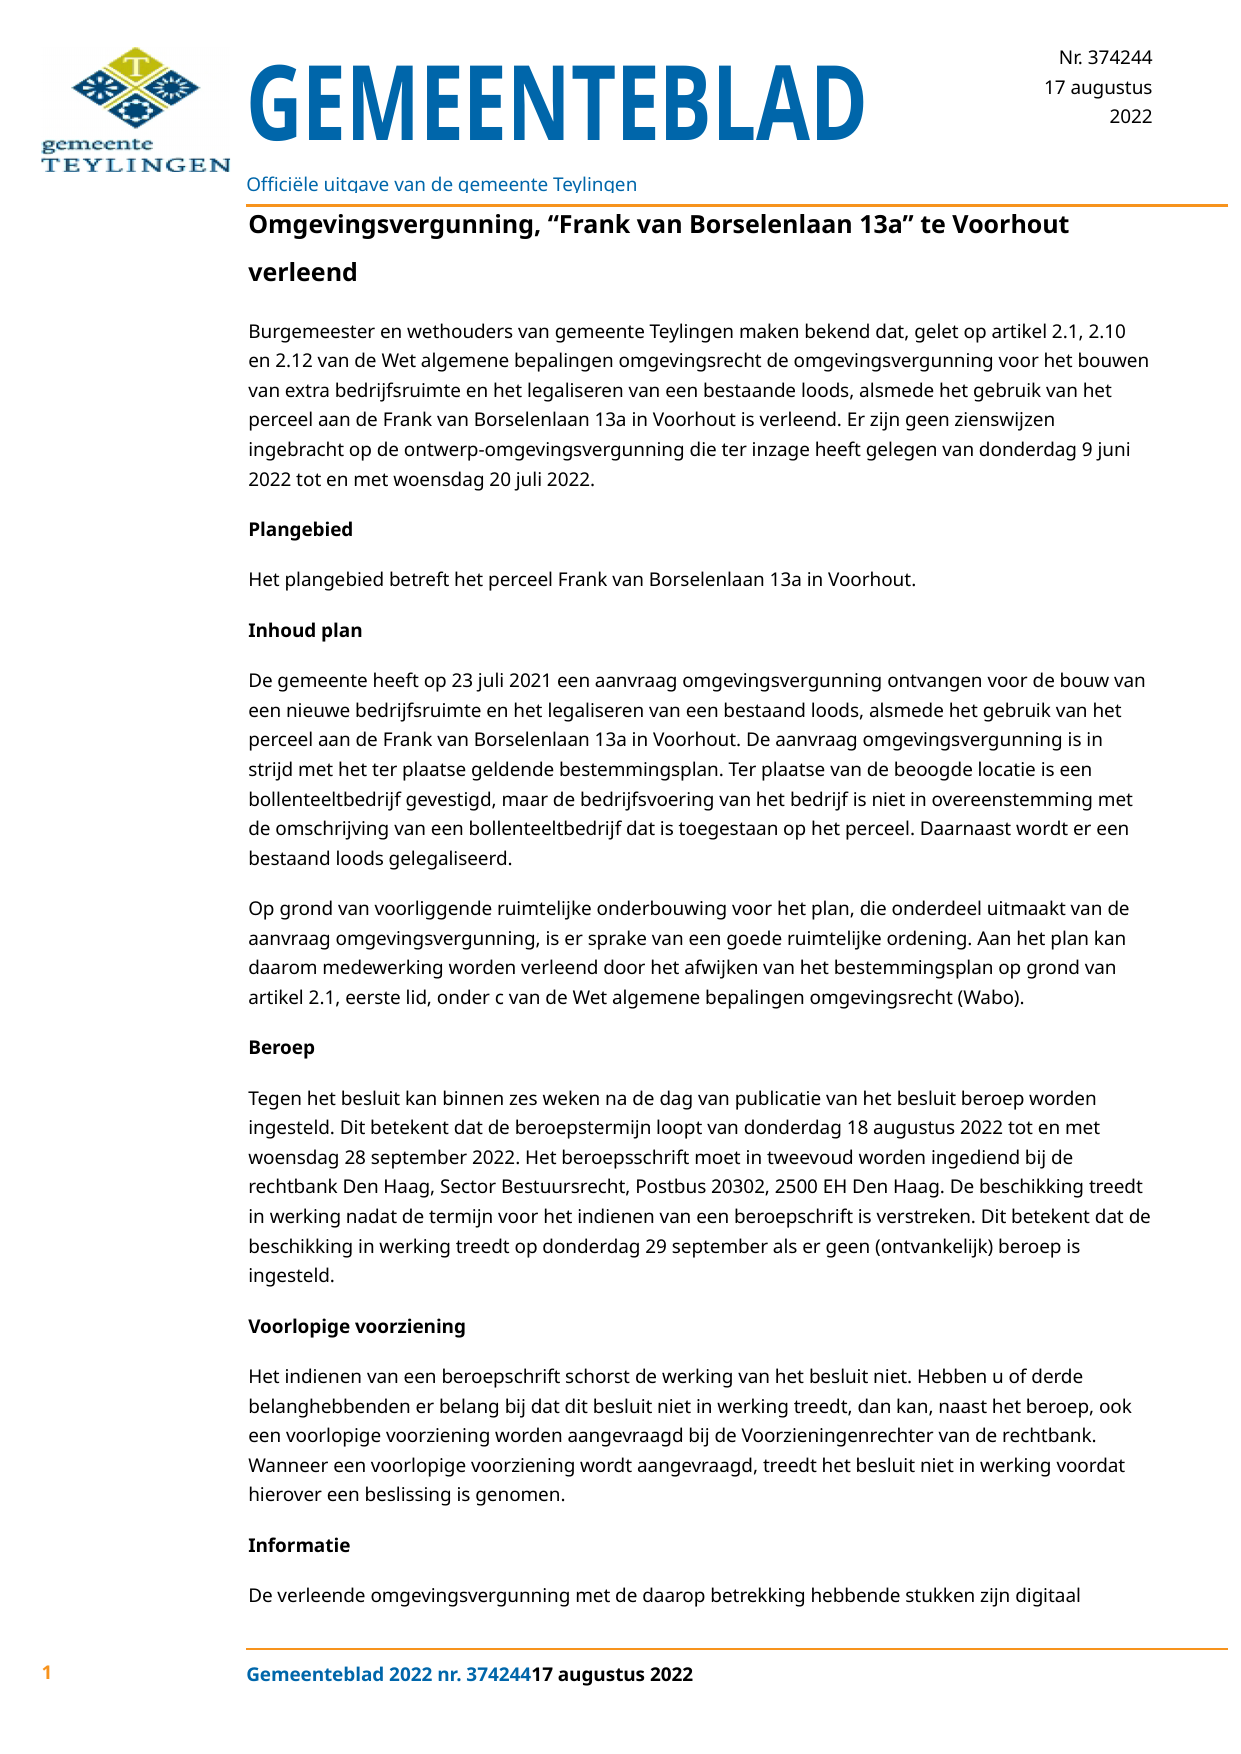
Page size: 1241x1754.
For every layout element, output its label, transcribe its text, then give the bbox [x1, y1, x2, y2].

text Voorlopige voorziening [248, 1313, 1152, 1339]
text Informatie [248, 1532, 1152, 1558]
text Omgevingsvergunning, “Frank van Borselenlaan 13a” te Voorhout verleend [248, 207, 1152, 288]
text Tegen het besluit kan binnen zes weken na de dag van publicatie van het besluit beroep worden ingesteld. Dit betekent dat de beroepstermijn loopt van donderdag 18 augustus 2022 tot en met woensdag 28 september 2022. Het beroepsschrift moet in tweevoud worden ingediend bij de rechtbank Den Haag, Sector Bestuursrecht, Postbus 20302, 2500 EH Den Haag. De beschikking treedt in werking nadat de termijn voor het indienen van een beroepschrift is verstreken. Dit betekent dat de beschikking in werking treedt op donderdag 29 september als er geen (ontvankelijk) beroep is ingesteld. [248, 1085, 1152, 1288]
picture [41, 47, 231, 172]
text Burgemeester en wethouders van gemeente Teylingen maken bekend dat, gelet op artikel 2.1, 2.10 en 2.12 van de Wet algemene bepalingen omgevingsrecht de omgevingsvergunning voor het bouwen van extra bedrijfsruimte en het legaliseren van een bestaande loods, alsmede het gebruik van het perceel aan de Frank van Borselenlaan 13a in Voorhout is verleend. Er zijn geen zienswijzen ingebracht op de ontwerp-omgevingsvergunning die ter inzage heeft gelegen van donderdag 9 juni 2022 tot en met woensdag 20 juli 2022. [248, 318, 1152, 492]
text De verleende omgevingsvergunning met de daarop betrekking hebbende stukken zijn digitaal [248, 1582, 1152, 1608]
text Op grond van voorliggende ruimtelijke onderbouwing voor het plan, die onderdeel uitmaakt van de aanvraag omgevingsvergunning, is er sprake van een goede ruimtelijke ordening. Aan het plan kan daarom medewerking worden verleend door het afwijken van het bestemmingsplan op grond van artikel 2.1, eerste lid, onder c van de Wet algemene bepalingen omgevingsrecht (Wabo). [248, 895, 1152, 1010]
text De gemeente heeft op 23 juli 2021 een aanvraag omgevingsvergunning ontvangen voor de bouw van een nieuwe bedrijfsruimte en het legaliseren van een bestaand loods, alsmede het gebruik van het perceel aan de Frank van Borselenlaan 13a in Voorhout. De aanvraag omgevingsvergunning is in strijd met het ter plaatse geldende bestemmingsplan. Ter plaatse van de beoogde locatie is een bollenteeltbedrijf gevestigd, maar de bedrijfsvoering van het bedrijf is niet in overeenstemming met de omschrijving van een bollenteeltbedrijf dat is toegestaan op het perceel. Daarnaast wordt er een bestaand loods gelegaliseerd. [248, 667, 1152, 871]
text Plangebied [248, 516, 1152, 542]
text Het plangebied betreft het perceel Frank van Borselenlaan 13a in Voorhout. [248, 567, 1152, 592]
text Het indienen van een beroepschrift schorst de werking van het besluit niet. Hebben u of derde belanghebbenden er belang bij dat dit besluit niet in werking treedt, dan kan, naast het beroep, ook een voorlopige voorziening worden aangevraagd bij de Voorzieningenrechter van de rechtbank. Wanneer een voorlopige voorziening wordt aangevraagd, treedt het besluit niet in werking voordat hierover een beslissing is genomen. [248, 1363, 1152, 1507]
text Inhoud plan [248, 617, 1152, 643]
text Beroep [248, 1034, 1152, 1060]
